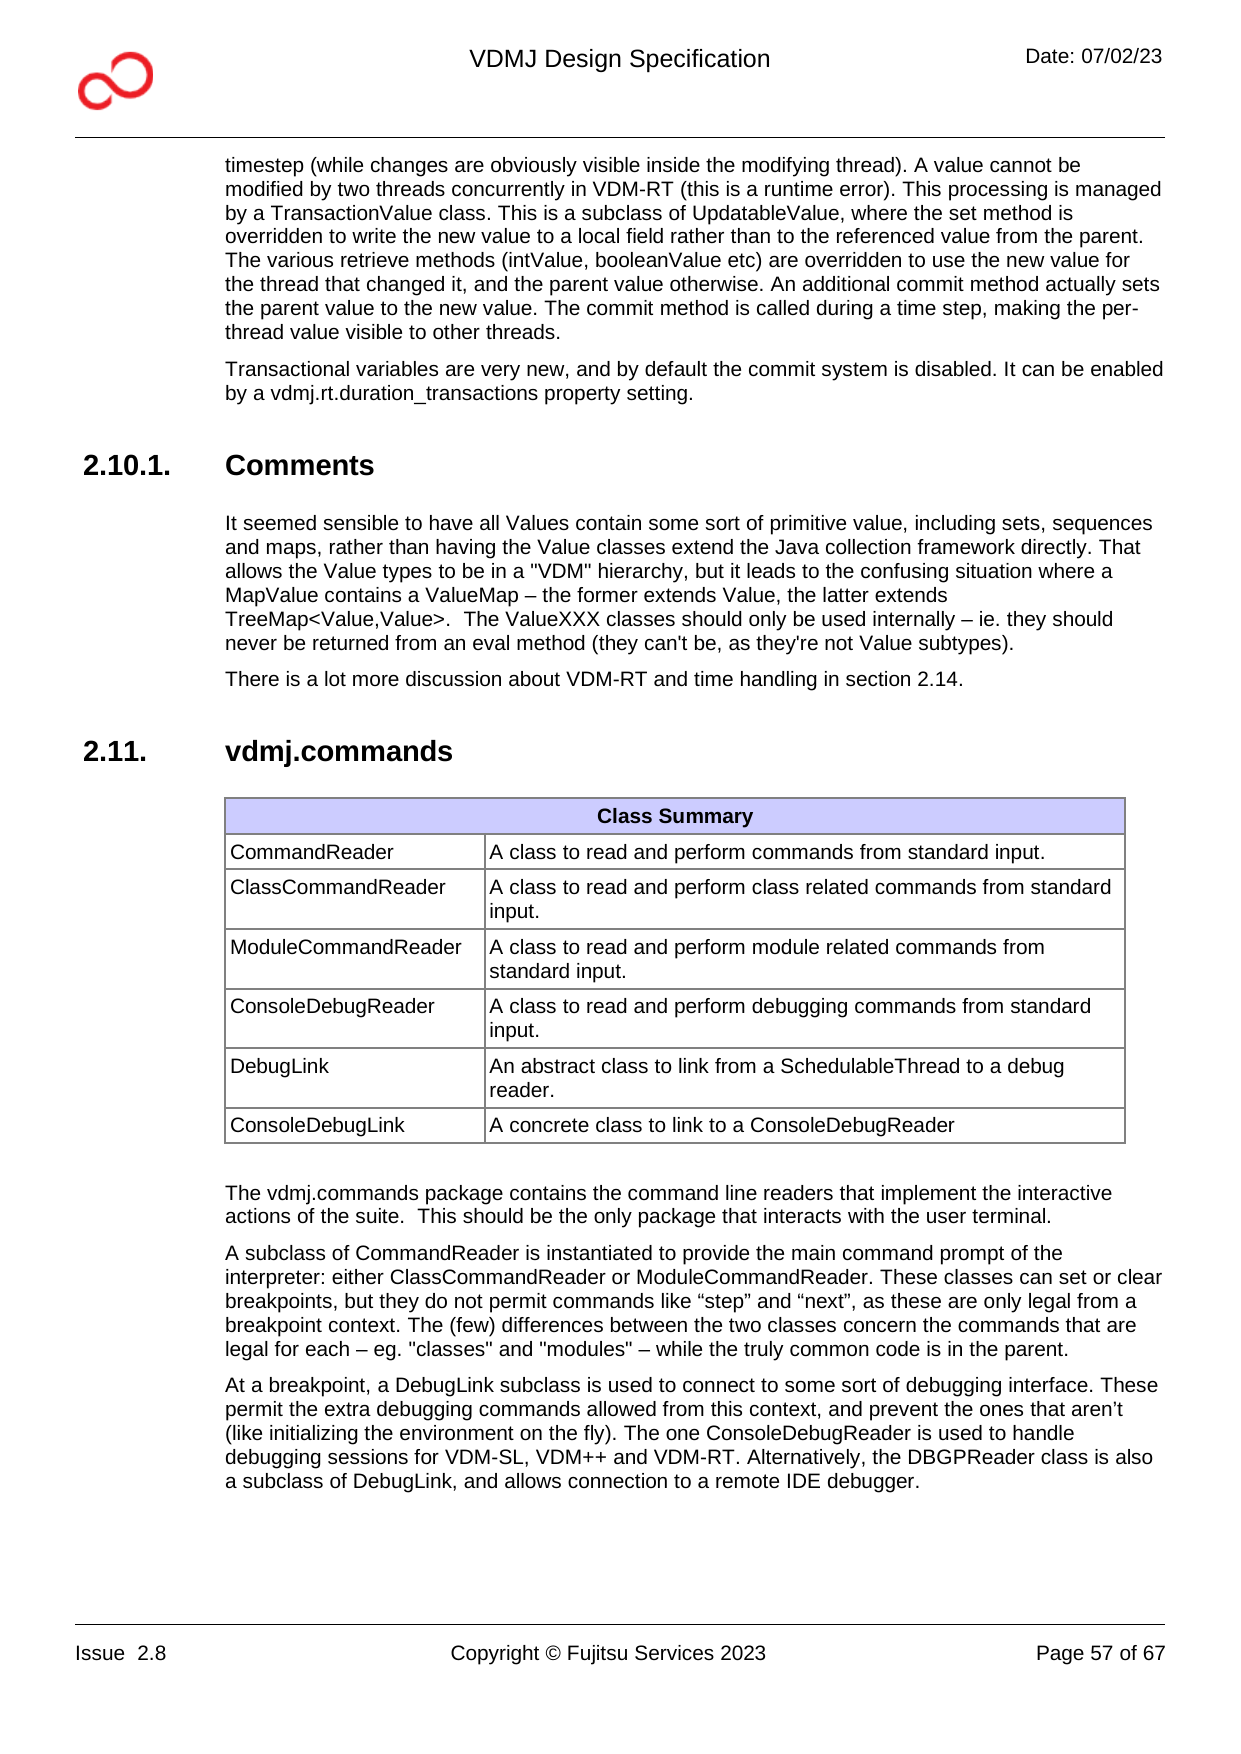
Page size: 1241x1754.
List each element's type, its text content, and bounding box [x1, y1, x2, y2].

table_cell A class to read and perform class related commands from standard input. [486, 870, 1124, 928]
table_cell ModuleCommandReader [226, 930, 484, 987]
table_cell ConsoleDebugLink [226, 1109, 484, 1142]
table_cell An abstract class to link from a SchedulableThread to a debug reader. [486, 1049, 1124, 1107]
subtitle vdmj.commands [75, 734, 1165, 767]
table_cell CommandReader [226, 835, 484, 868]
text There is a lot more discussion about VDM-RT and time handling in section 2.14. [225, 667, 1165, 691]
text The vdmj.commands package contains the command line readers that implement the interactive actions of the suite. This should be the only package that interacts with the user terminal. [225, 1181, 1165, 1229]
table_cell ClassCommandReader [226, 870, 484, 928]
text It seemed sensible to have all Values contain some sort of primitive value, including sets, sequences and maps, rather than having the Value classes extend the Java collection framework directly. That allows the Value types to be in a "VDM" hierarchy, but it leads to the confusing situation where a MapValue contains a ValueMap – the former extends Value, the latter extends TreeMap<Value,Value>. The ValueXXX classes should only be used internally – ie. they should never be returned from an eval method (they can't be, as they're not Value subtypes). [225, 511, 1165, 655]
table_cell ConsoleDebugReader [226, 990, 484, 1047]
table_cell A class to read and perform module related commands from standard input. [486, 930, 1124, 987]
table_cell DebugLink [226, 1049, 484, 1107]
table_cell A class to read and perform commands from standard input. [486, 835, 1124, 868]
text At a breakpoint, a DebugLink subclass is used to connect to some sort of debugging interface. These permit the extra debugging commands allowed from this context, and prevent the ones that aren’t (like initializing the environment on the fly). The one ConsoleDebugReader is used to handle debugging sessions for VDM-SL, VDM++ and VDM-RT. Alternatively, the DBGPReader class is also a subclass of DebugLink, and allows connection to a remote IDE debugger. [225, 1373, 1165, 1493]
text A subclass of CommandReader is instantiated to provide the main command prompt of the interpreter: either ClassCommandReader or ModuleCommandReader. These classes can set or clear breakpoints, but they do not permit commands like “step” and “next”, as these are only legal from a breakpoint context. The (few) differences between the two classes concern the commands that are legal for each – eg. "classes" and "modules" – while the truly common code is in the parent. [225, 1241, 1165, 1361]
table_cell A concrete class to link to a ConsoleDebugReader [486, 1109, 1124, 1142]
picture [78, 44, 153, 120]
table_cell A class to read and perform debugging commands from standard input. [486, 990, 1124, 1047]
table_header Class Summary [226, 799, 1124, 833]
subtitle Comments [75, 447, 1165, 481]
text Transactional variables are very new, and by default the commit system is disabled. It can be enabled by a vdmj.rt.duration_transactions property setting. [225, 357, 1165, 405]
text timestep (while changes are obviously visible inside the modifying thread). A value cannot be modified by two threads concurrently in VDM-RT (this is a runtime error). This processing is managed by a TransactionValue class. This is a subclass of UpdatableValue, where the set method is overridden to write the new value to a local field rather than to the referenced value from the parent. The various retrieve methods (intValue, booleanValue etc) are overridden to use the new value for the thread that changed it, and the parent value otherwise. An additional commit method actually sets the parent value to the new value. The commit method is called during a time step, making the per-thread value visible to other threads. [225, 153, 1165, 344]
